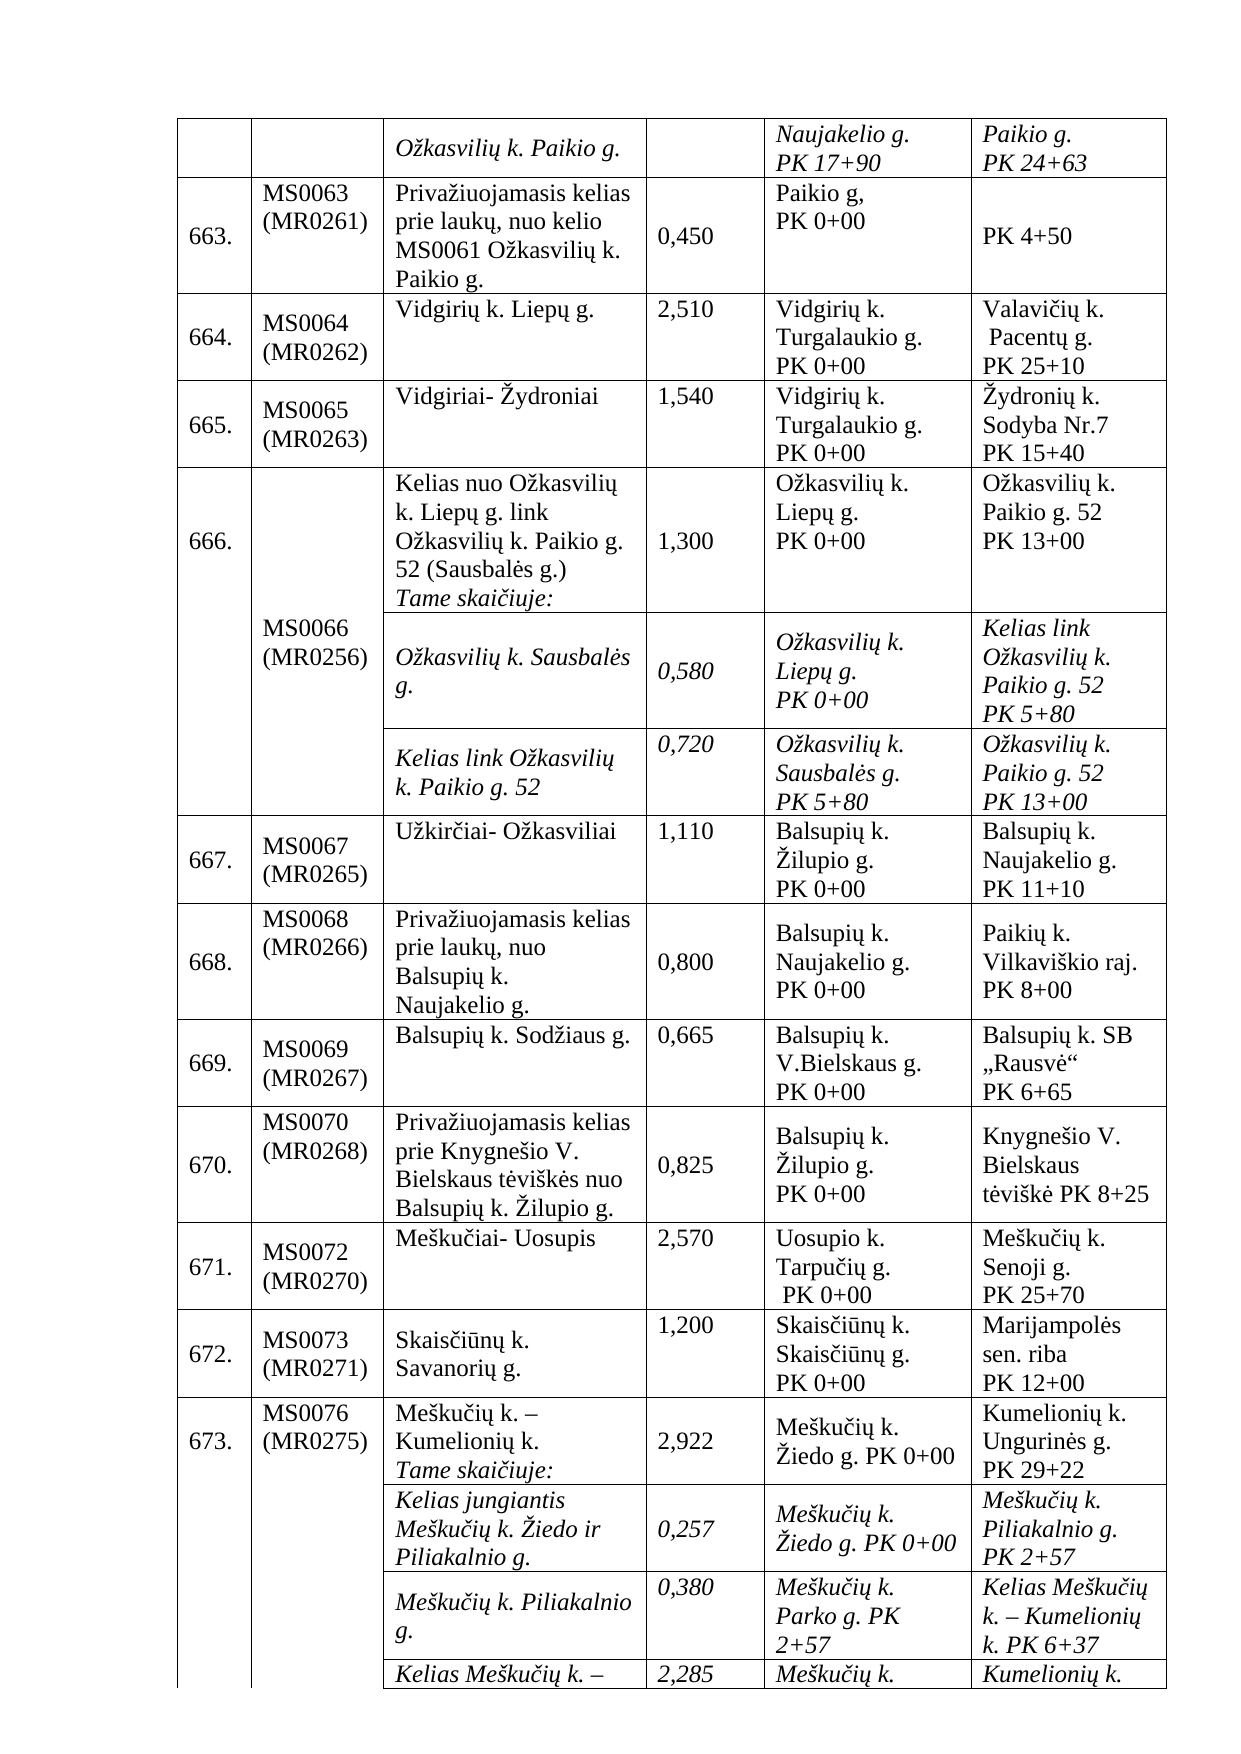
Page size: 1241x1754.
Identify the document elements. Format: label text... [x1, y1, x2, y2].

table_cell Vidgiriai- Žydroniai [384, 381, 646, 467]
table_cell 1,300 [647, 468, 764, 612]
table_cell 0,720 [647, 729, 764, 815]
table_cell Paikio g, PK 0+00 [765, 178, 971, 293]
table_cell Kelias link Ožkasvilių k. Paikio g. 52 [384, 729, 646, 815]
table_cell MS0066 (MR0256) [252, 468, 383, 815]
table_cell Skaisčiūnų k. Savanorių g. [384, 1310, 646, 1397]
table_cell Naujakelio g. PK 17+90 [765, 119, 971, 177]
table_cell [178, 1571, 251, 1658]
table_cell Meškučių k. Senoji g. PK 25+70 [972, 1223, 1166, 1309]
table_cell MS0070 (MR0268) [252, 1107, 383, 1222]
table_cell 0,450 [647, 178, 764, 293]
table_cell Kumelionių k. [972, 1660, 1166, 1688]
table_cell MS0065 (MR0263) [252, 381, 383, 467]
table_cell 672. [178, 1310, 251, 1397]
table_cell 664. [178, 294, 251, 380]
table_cell Kelias Meškučių k. – Kumelionių k. PK 6+37 [972, 1572, 1166, 1658]
table_cell 0,580 [647, 613, 764, 728]
table_cell Kelias jungiantis Meškučių k. Žiedo ir Piliakalnio g. [384, 1485, 646, 1571]
table_cell Žydronių k. Sodyba Nr.7 PK 15+40 [972, 381, 1166, 467]
table_cell Meškučių k. – Kumelionių k. Tame skaičiuje: [384, 1398, 646, 1484]
table_cell 2,285 [647, 1660, 764, 1688]
table_cell Uosupio k. Tarpučių g. PK 0+00 [765, 1223, 971, 1309]
table_cell Kelias nuo Ožkasvilių k. Liepų g. link Ožkasvilių k. Paikio g. 52 (Sausbalės g.) Tame skaičiuje: [384, 468, 646, 612]
table_cell MS0069 (MR0267) [252, 1020, 383, 1106]
table_cell [178, 612, 251, 728]
table_cell Valavičių k. Pacentų g. PK 25+10 [972, 294, 1166, 380]
table_cell 0,825 [647, 1107, 764, 1222]
table_cell MS0076 (MR0275) [252, 1398, 383, 1688]
table_cell Ožkasvilių k. Paikio g. [384, 119, 646, 177]
table_cell PK 4+50 [972, 178, 1166, 293]
table_cell 0,257 [647, 1485, 764, 1571]
table_cell 0,800 [647, 904, 764, 1019]
table_cell MS0063 (MR0261) [252, 178, 383, 293]
table_cell Meškučių k. Parko g. PK 2+57 [765, 1572, 971, 1658]
table_cell Vidgirių k. Turgalaukio g. PK 0+00 [765, 294, 971, 380]
table_cell MS0064 (MR0262) [252, 294, 383, 380]
table_cell 666. [178, 468, 251, 612]
table_cell Meškučių k. Piliakalnio g. [384, 1572, 646, 1658]
table_cell Balsupių k. Naujakelio g. PK 11+10 [972, 816, 1166, 903]
table_cell 673. [178, 1398, 251, 1484]
table_cell MS0067 (MR0265) [252, 816, 383, 903]
table_cell 671. [178, 1223, 251, 1309]
table_cell 668. [178, 904, 251, 1019]
table_cell Kelias Meškučių k. – [384, 1660, 646, 1688]
table_cell 2,510 [647, 294, 764, 380]
table_cell Privažiuojamasis kelias prie Knygnešio V. Bielskaus tėviškės nuo Balsupių k. Žilupio g. [384, 1107, 646, 1222]
table_cell 667. [178, 816, 251, 903]
table_cell 663. [178, 178, 251, 293]
table_cell Ožkasvilių k. Liepų g. PK 0+00 [765, 613, 971, 728]
table_cell Balsupių k. SB „Rausvė“ PK 6+65 [972, 1020, 1166, 1106]
table_cell Balsupių k. Sodžiaus g. [384, 1020, 646, 1106]
table_cell Kelias link Ožkasvilių k. Paikio g. 52 PK 5+80 [972, 613, 1166, 728]
table_cell MS0068 (MR0266) [252, 904, 383, 1019]
table_cell [252, 119, 383, 177]
table_cell Ožkasvilių k. Sausbalės g. PK 5+80 [765, 729, 971, 815]
table_cell Marijampolės sen. riba PK 12+00 [972, 1310, 1166, 1397]
table_cell Meškučių k. Piliakalnio g. PK 2+57 [972, 1485, 1166, 1571]
table_cell 0,665 [647, 1020, 764, 1106]
table_cell Balsupių k. Žilupio g. PK 0+00 [765, 816, 971, 903]
table_cell 2,922 [647, 1398, 764, 1484]
table_cell 665. [178, 381, 251, 467]
table_cell [178, 728, 251, 815]
table_cell Meškučių k. Žiedo g. PK 0+00 [765, 1398, 971, 1484]
table_cell Ožkasvilių k. Sausbalės g. [384, 613, 646, 728]
table_cell 1,540 [647, 381, 764, 467]
table_cell Užkirčiai- Ožkasviliai [384, 816, 646, 903]
table_cell Paikių k. Vilkaviškio raj. PK 8+00 [972, 904, 1166, 1019]
table_cell Meškučių k. Žiedo g. PK 0+00 [765, 1485, 971, 1571]
table_cell 0,380 [647, 1572, 764, 1658]
table_cell Vidgirių k. Liepų g. [384, 294, 646, 380]
table_cell 670. [178, 1107, 251, 1222]
table_cell Balsupių k. Žilupio g. PK 0+00 [765, 1107, 971, 1222]
table_cell Ožkasvilių k. Liepų g. PK 0+00 [765, 468, 971, 612]
table_cell [178, 119, 251, 177]
table_cell 1,110 [647, 816, 764, 903]
table_cell Paikio g. PK 24+63 [972, 119, 1166, 177]
table_cell Meškučių k. [765, 1660, 971, 1688]
table_cell Balsupių k. V.Bielskaus g. PK 0+00 [765, 1020, 971, 1106]
table_cell [647, 119, 764, 177]
table_cell Ožkasvilių k. Paikio g. 52 PK 13+00 [972, 468, 1166, 612]
table_cell Skaisčiūnų k. Skaisčiūnų g. PK 0+00 [765, 1310, 971, 1397]
table_cell Ožkasvilių k. Paikio g. 52 PK 13+00 [972, 729, 1166, 815]
table_cell MS0073 (MR0271) [252, 1310, 383, 1397]
table_cell 669. [178, 1020, 251, 1106]
table_cell Balsupių k. Naujakelio g. PK 0+00 [765, 904, 971, 1019]
table_cell [178, 1659, 251, 1688]
table_cell Vidgirių k. Turgalaukio g. PK 0+00 [765, 381, 971, 467]
table_cell Kumelionių k. Ungurinės g. PK 29+22 [972, 1398, 1166, 1484]
table_cell 2,570 [647, 1223, 764, 1309]
table_cell Privažiuojamasis kelias prie laukų, nuo kelio MS0061 Ožkasvilių k. Paikio g. [384, 178, 646, 293]
table_cell Knygnešio V. Bielskaus tėviškė PK 8+25 [972, 1107, 1166, 1222]
table_cell Privažiuojamasis kelias prie laukų, nuo Balsupių k. Naujakelio g. [384, 904, 646, 1019]
table_cell MS0072 (MR0270) [252, 1223, 383, 1309]
table_cell [178, 1484, 251, 1571]
table_cell Meškučiai- Uosupis [384, 1223, 646, 1309]
table_cell 1,200 [647, 1310, 764, 1397]
